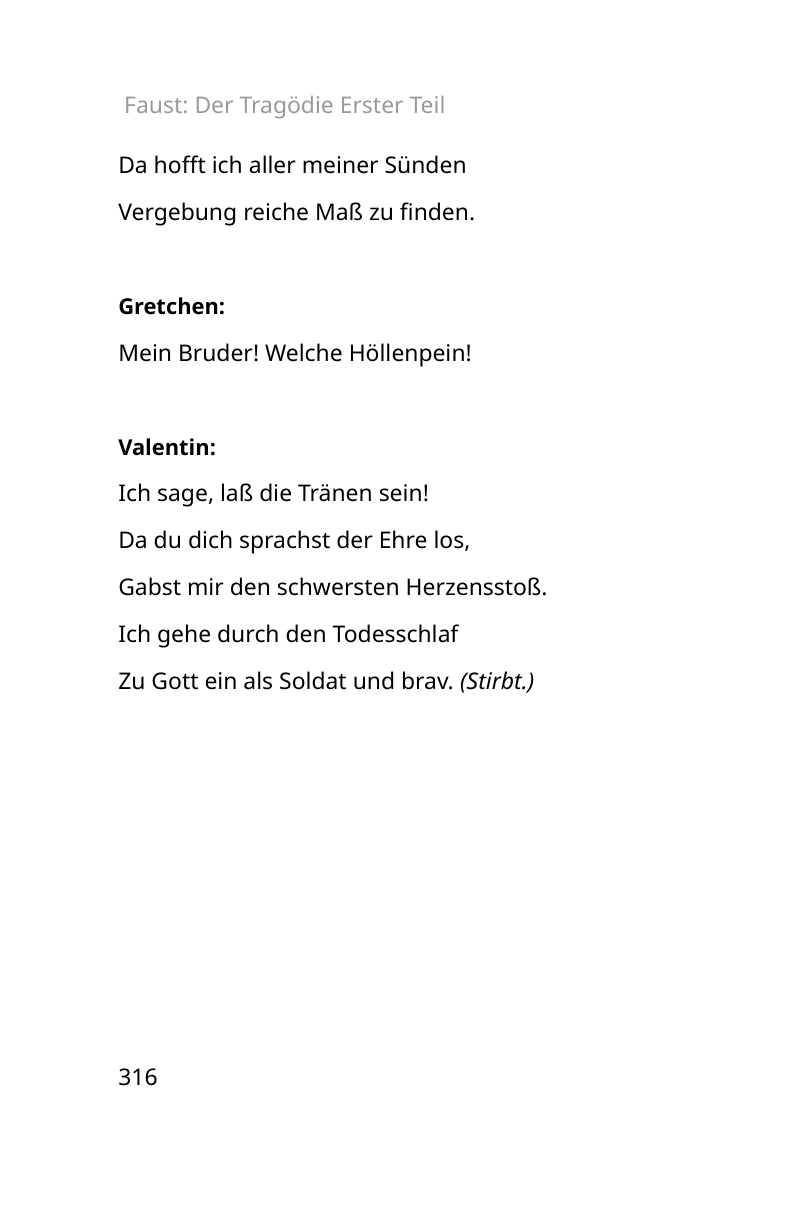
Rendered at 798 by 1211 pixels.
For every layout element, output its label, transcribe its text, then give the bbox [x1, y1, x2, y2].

text Da hofft ich aller meiner Sünden Vergebung reiche Maß zu finden. [118, 149, 679, 227]
text Valentin: Ich sage, laß die Tränen sein! Da du dich sprachst der Ehre los, Gabst mir den schwersten Herzensstoß. Ich gehe durch den Todesschlaf Zu Gott ein als Soldat und brav. (Stirbt.) [118, 401, 679, 696]
text Gretchen: Mein Bruder! Welche Höllenpein! [118, 261, 679, 368]
